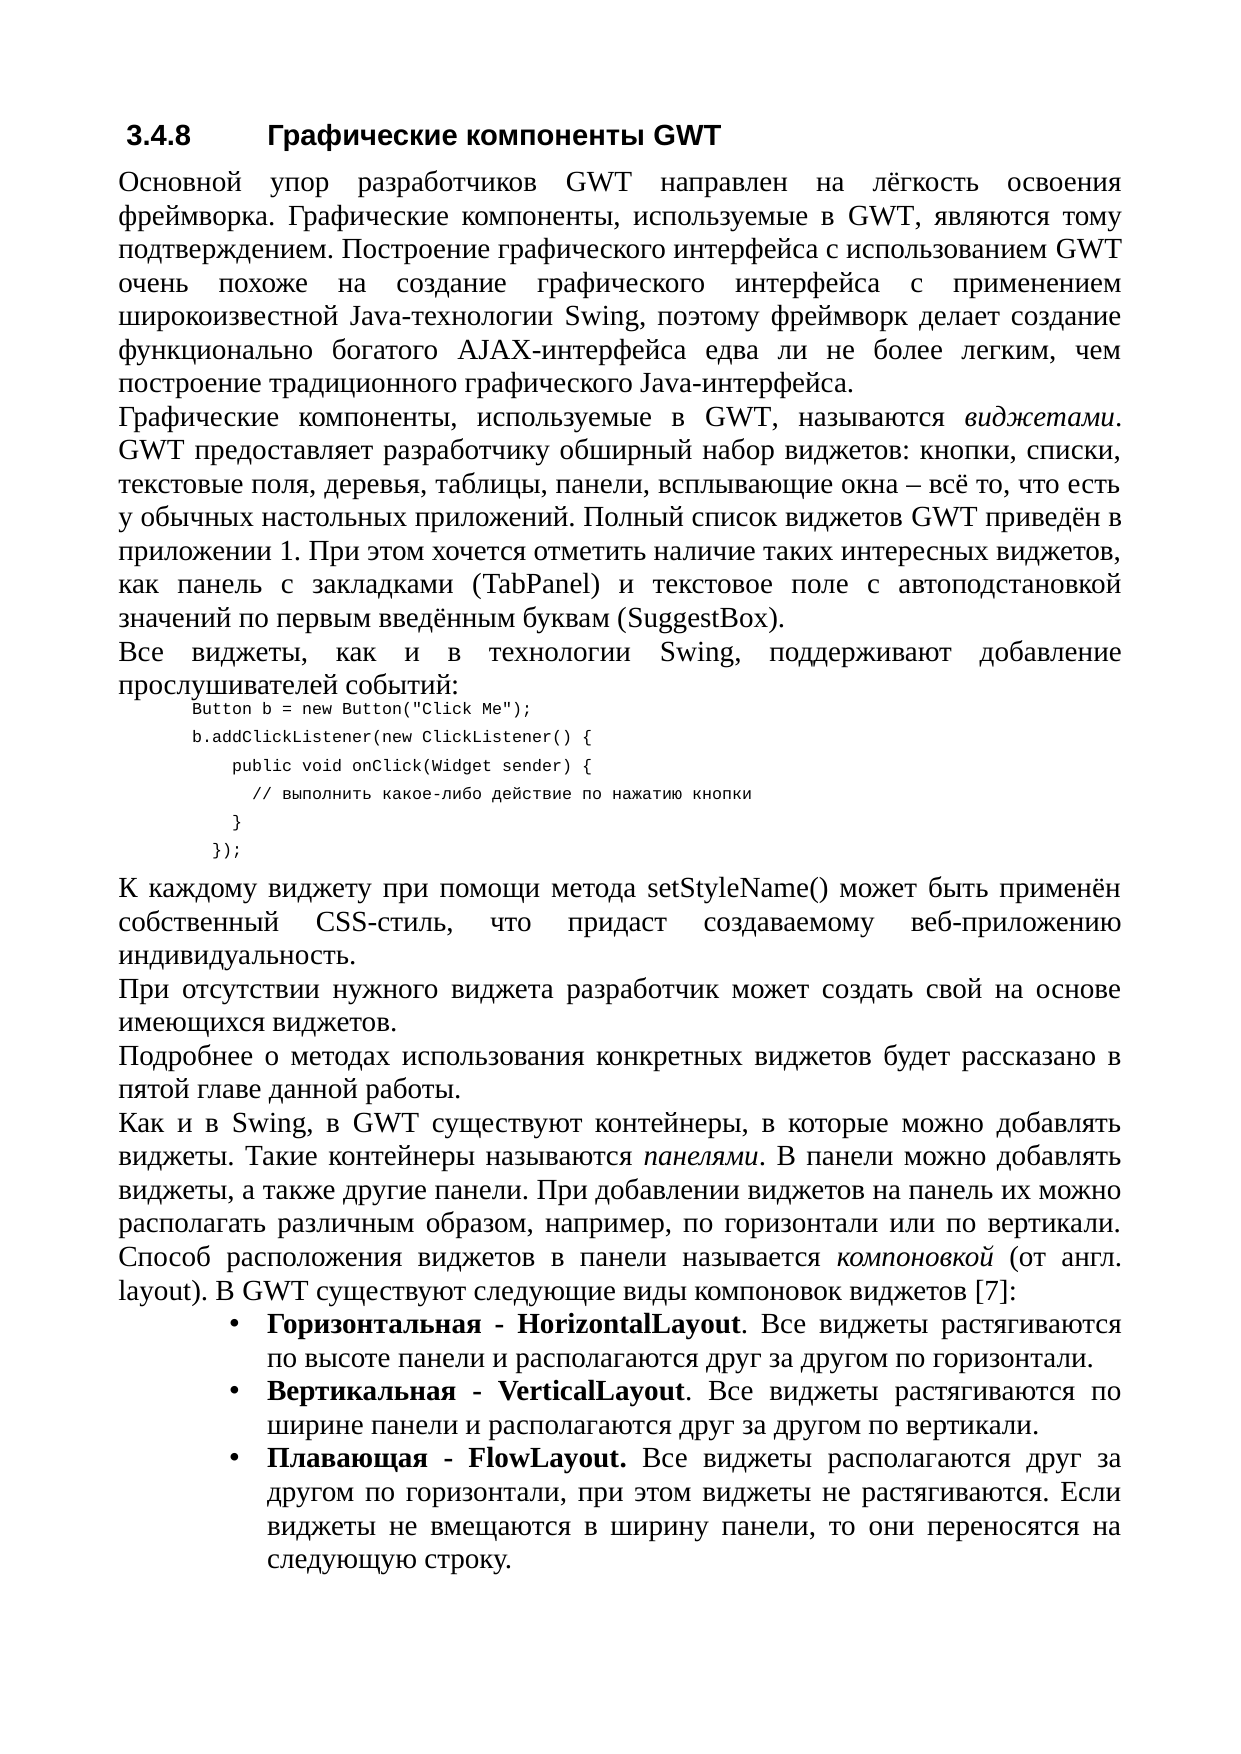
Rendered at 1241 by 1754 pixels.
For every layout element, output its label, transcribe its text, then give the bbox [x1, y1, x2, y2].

list Вертикальная - VerticalLayout. Все виджеты растягиваются по ширине панели и располагаются друг за другом по вертикали. [229, 1373, 1122, 1441]
text }); [118, 842, 1122, 861]
text К каждому виджету при помощи метода setStyleName() может быть применён собственный CSS-стиль, что придаст создаваемому веб-приложению индивидуальность. [118, 870, 1122, 971]
text b.addClickListener(new ClickListener() { [118, 729, 1122, 748]
text Основной упор разработчиков GWT направлен на лёгкость освоения фреймворка. Графические компоненты, используемые в GWT, являются тому подтверждением. Построение графического интерфейса с использованием GWT очень похоже на создание графического интерфейса с применением широкоизвестной Java-технологии Swing, поэтому фреймворк делает создание функционально богатого AJAX-интерфейса едва ли не более легким, чем построение традиционного графического Java-интерфейса. [118, 164, 1122, 399]
text } [118, 814, 1122, 833]
list Горизонтальная - HorizontalLayout. Все виджеты растягиваются по высоте панели и располагаются друг за другом по горизонтали. [229, 1306, 1122, 1373]
subtitle Графические компоненты GWT [118, 118, 1122, 152]
text При отсутствии нужного виджета разработчик может создать свой на основе имеющихся виджетов. [118, 971, 1122, 1038]
text Подробнее о методах использования конкретных виджетов будет рассказано в пятой главе данной работы. [118, 1038, 1122, 1105]
text public void onClick(Widget sender) { [118, 757, 1122, 776]
text // выполнить какое-либо действие по нажатию кнопки [118, 786, 1122, 804]
text Как и в Swing, в GWT существуют контейнеры, в которые можно добавлять виджеты. Такие контейнеры называются панелями. В панели можно добавлять виджеты, а также другие панели. При добавлении виджетов на панель их можно располагать различным образом, например, по горизонтали или по вертикали. Способ расположения виджетов в панели называется компоновкой (от англ. layout). В GWT существуют следующие виды компоновок виджетов [7]: [118, 1105, 1122, 1306]
text Button b = new Button("Click Me"); [118, 701, 1122, 720]
text Графические компоненты, используемые в GWT, называются виджетами. GWT предоставляет разработчику обширный набор виджетов: кнопки, списки, текстовые поля, деревья, таблицы, панели, всплывающие окна – всё то, что есть у обычных настольных приложений. Полный список виджетов GWT приведён в приложении 1. При этом хочется отметить наличие таких интересных виджетов, как панель с закладками (TabPanel) и текстовое поле с автоподстановкой значений по первым введённым буквам (SuggestBox). [118, 399, 1122, 634]
list Плавающая - FlowLayout. Все виджеты располагаются друг за другом по горизонтали, при этом виджеты не растягиваются. Если виджеты не вмещаются в ширину панели, то они переносятся на следующую строку. [229, 1441, 1122, 1575]
text Все виджеты, как и в технологии Swing, поддерживают добавление прослушивателей событий: [118, 634, 1122, 701]
